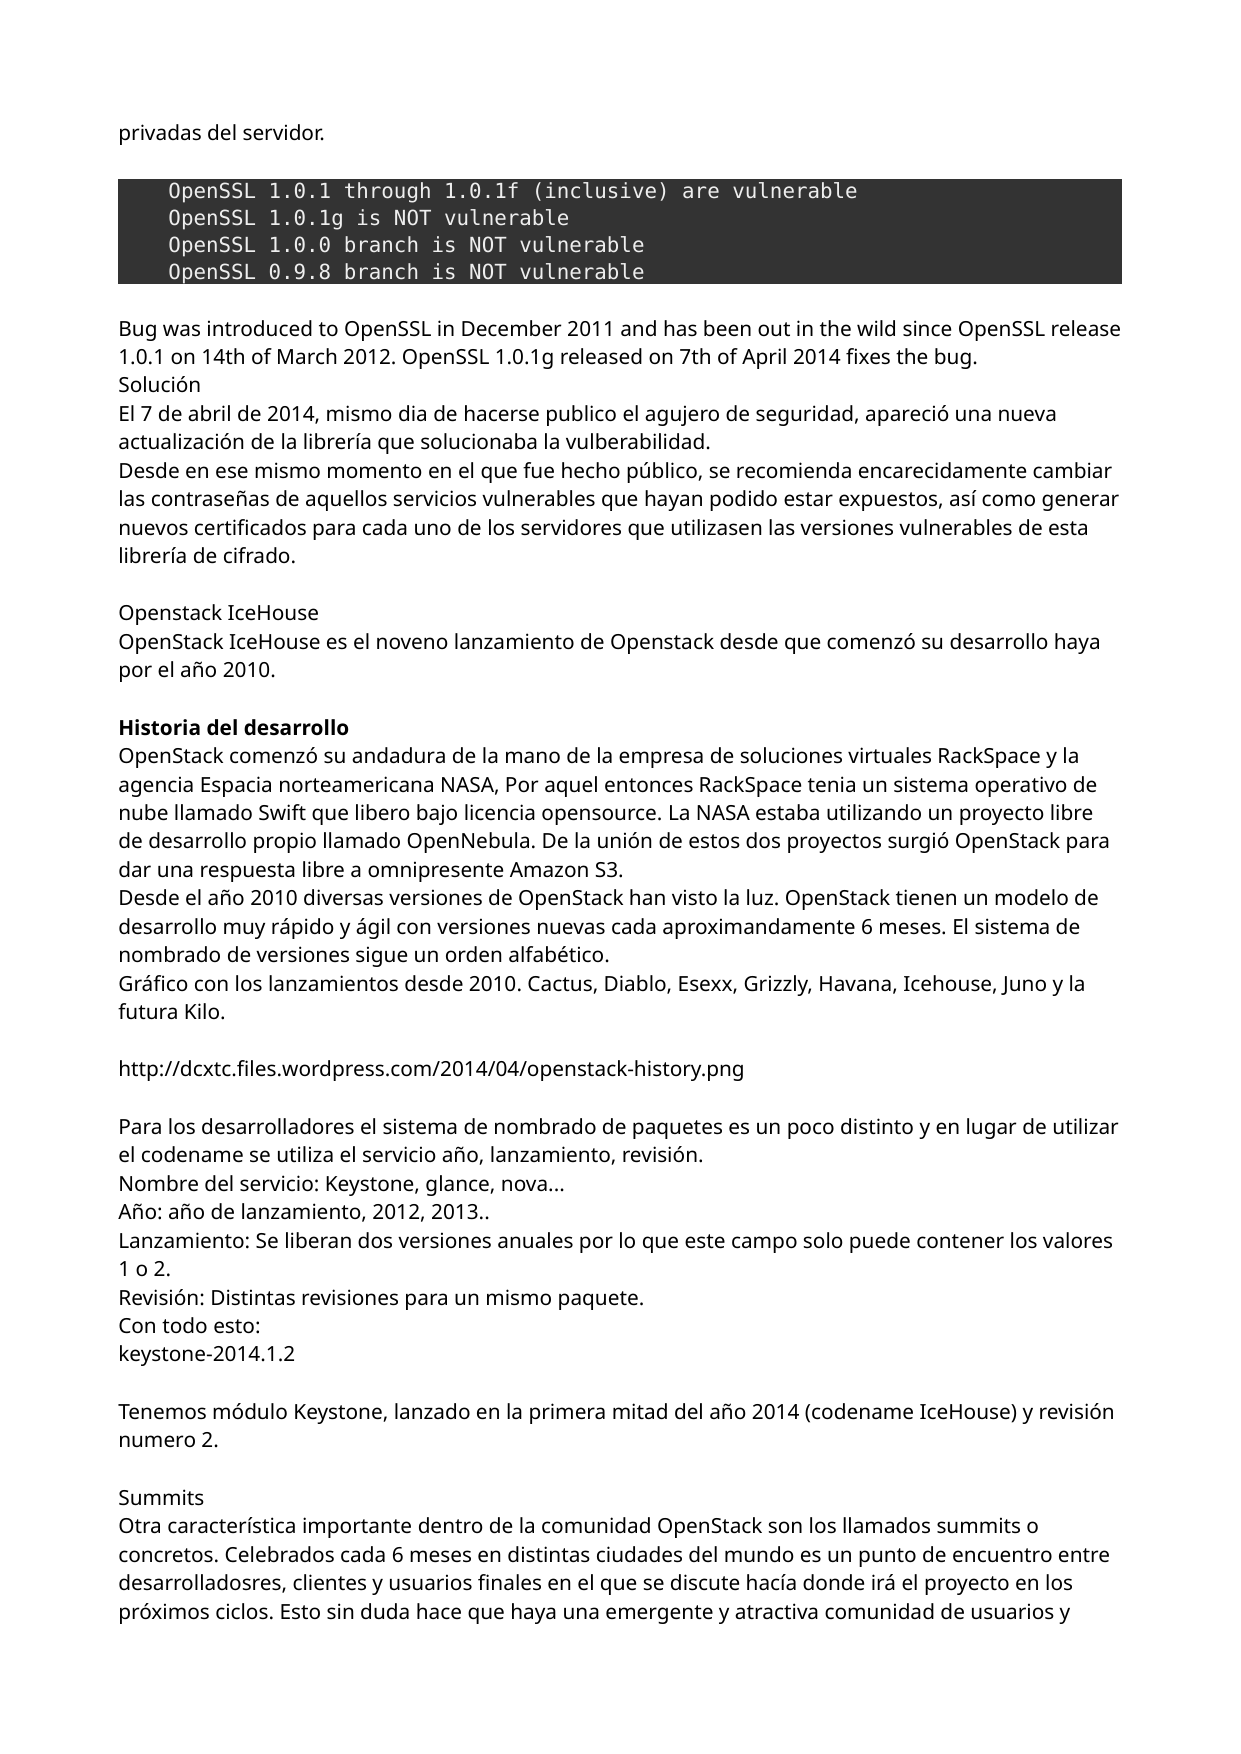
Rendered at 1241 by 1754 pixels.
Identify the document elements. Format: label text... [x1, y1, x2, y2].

text El 7 de abril de 2014, mismo dia de hacerse publico el agujero de seguridad, apareció una nueva actualización de la librería que solucionaba la vulberabilidad. [118, 399, 1122, 456]
text Tenemos módulo Keystone, lanzado en la primera mitad del año 2014 (codename IceHouse) y revisión numero 2. [118, 1397, 1122, 1454]
text Summits [118, 1483, 1122, 1512]
text Con todo esto: [118, 1311, 1122, 1339]
text Desde el año 2010 diversas versiones de OpenStack han visto la luz. OpenStack tienen un modelo de desarrollo muy rápido y ágil con versiones nuevas cada aproximandamente 6 meses. El sistema de nombrado de versiones sigue un orden alfabético. [118, 883, 1122, 969]
text OpenStack IceHouse es el noveno lanzamiento de Openstack desde que comenzó su desarrollo haya por el año 2010. [118, 627, 1122, 684]
text Bug was introduced to OpenSSL in December 2011 and has been out in the wild since OpenSSL release 1.0.1 on 14th of March 2012. OpenSSL 1.0.1g released on 7th of April 2014 fixes the bug. [118, 314, 1122, 371]
text OpenSSL 0.9.8 branch is NOT vulnerable [118, 260, 1122, 284]
text Gráfico con los lanzamientos desde 2010. Cactus, Diablo, Esexx, Grizzly, Havana, Icehouse, Juno y la futura Kilo. [118, 969, 1122, 1026]
text OpenStack comenzó su andadura de la mano de la empresa de soluciones virtuales RackSpace y la agencia Espacia norteamericana NASA, Por aquel entonces RackSpace tenia un sistema operativo de nube llamado Swift que libero bajo licencia opensource. La NASA estaba utilizando un proyecto libre de desarrollo propio llamado OpenNebula. De la unión de estos dos proyectos surgió OpenStack para dar una respuesta libre a omnipresente Amazon S3. [118, 741, 1122, 883]
text http://dcxtc.files.wordpress.com/2014/04/openstack-history.png [118, 1054, 1122, 1083]
text OpenSSL 1.0.1g is NOT vulnerable [118, 206, 1122, 230]
text Lanzamiento: Se liberan dos versiones anuales por lo que este campo solo puede contener los valores 1 o 2. [118, 1226, 1122, 1283]
text Desde en ese mismo momento en el que fue hecho público, se recomienda encarecidamente cambiar las contraseñas de aquellos servicios vulnerables que hayan podido estar expuestos, así como generar nuevos certificados para cada uno de los servidores que utilizasen las versiones vulnerables de esta librería de cifrado. [118, 456, 1122, 569]
text Otra característica importante dentro de la comunidad OpenStack son los llamados summits o concretos. Celebrados cada 6 meses en distintas ciudades del mundo es un punto de encuentro entre desarrolladosres, clientes y usuarios finales en el que se discute hacía donde irá el proyecto en los próximos ciclos. Esto sin duda hace que haya una emergente y atractiva comunidad de usuarios y [118, 1512, 1122, 1625]
text keystone-2014.1.2 [118, 1339, 1122, 1368]
text OpenSSL 1.0.0 branch is NOT vulnerable [118, 233, 1122, 257]
text OpenSSL 1.0.1 through 1.0.1f (inclusive) are vulnerable [118, 179, 1122, 203]
text Para los desarrolladores el sistema de nombrado de paquetes es un poco distinto y en lugar de utilizar el codename se utiliza el servicio año, lanzamiento, revisión. [118, 1112, 1122, 1169]
text Historia del desarrollo [118, 713, 1122, 741]
text Nombre del servicio: Keystone, glance, nova... [118, 1169, 1122, 1197]
text Openstack IceHouse [118, 598, 1122, 627]
text privadas del servidor. [118, 118, 1122, 147]
text Revisión: Distintas revisiones para un mismo paquete. [118, 1283, 1122, 1311]
text Solución [118, 371, 1122, 399]
text Año: año de lanzamiento, 2012, 2013.. [118, 1197, 1122, 1226]
